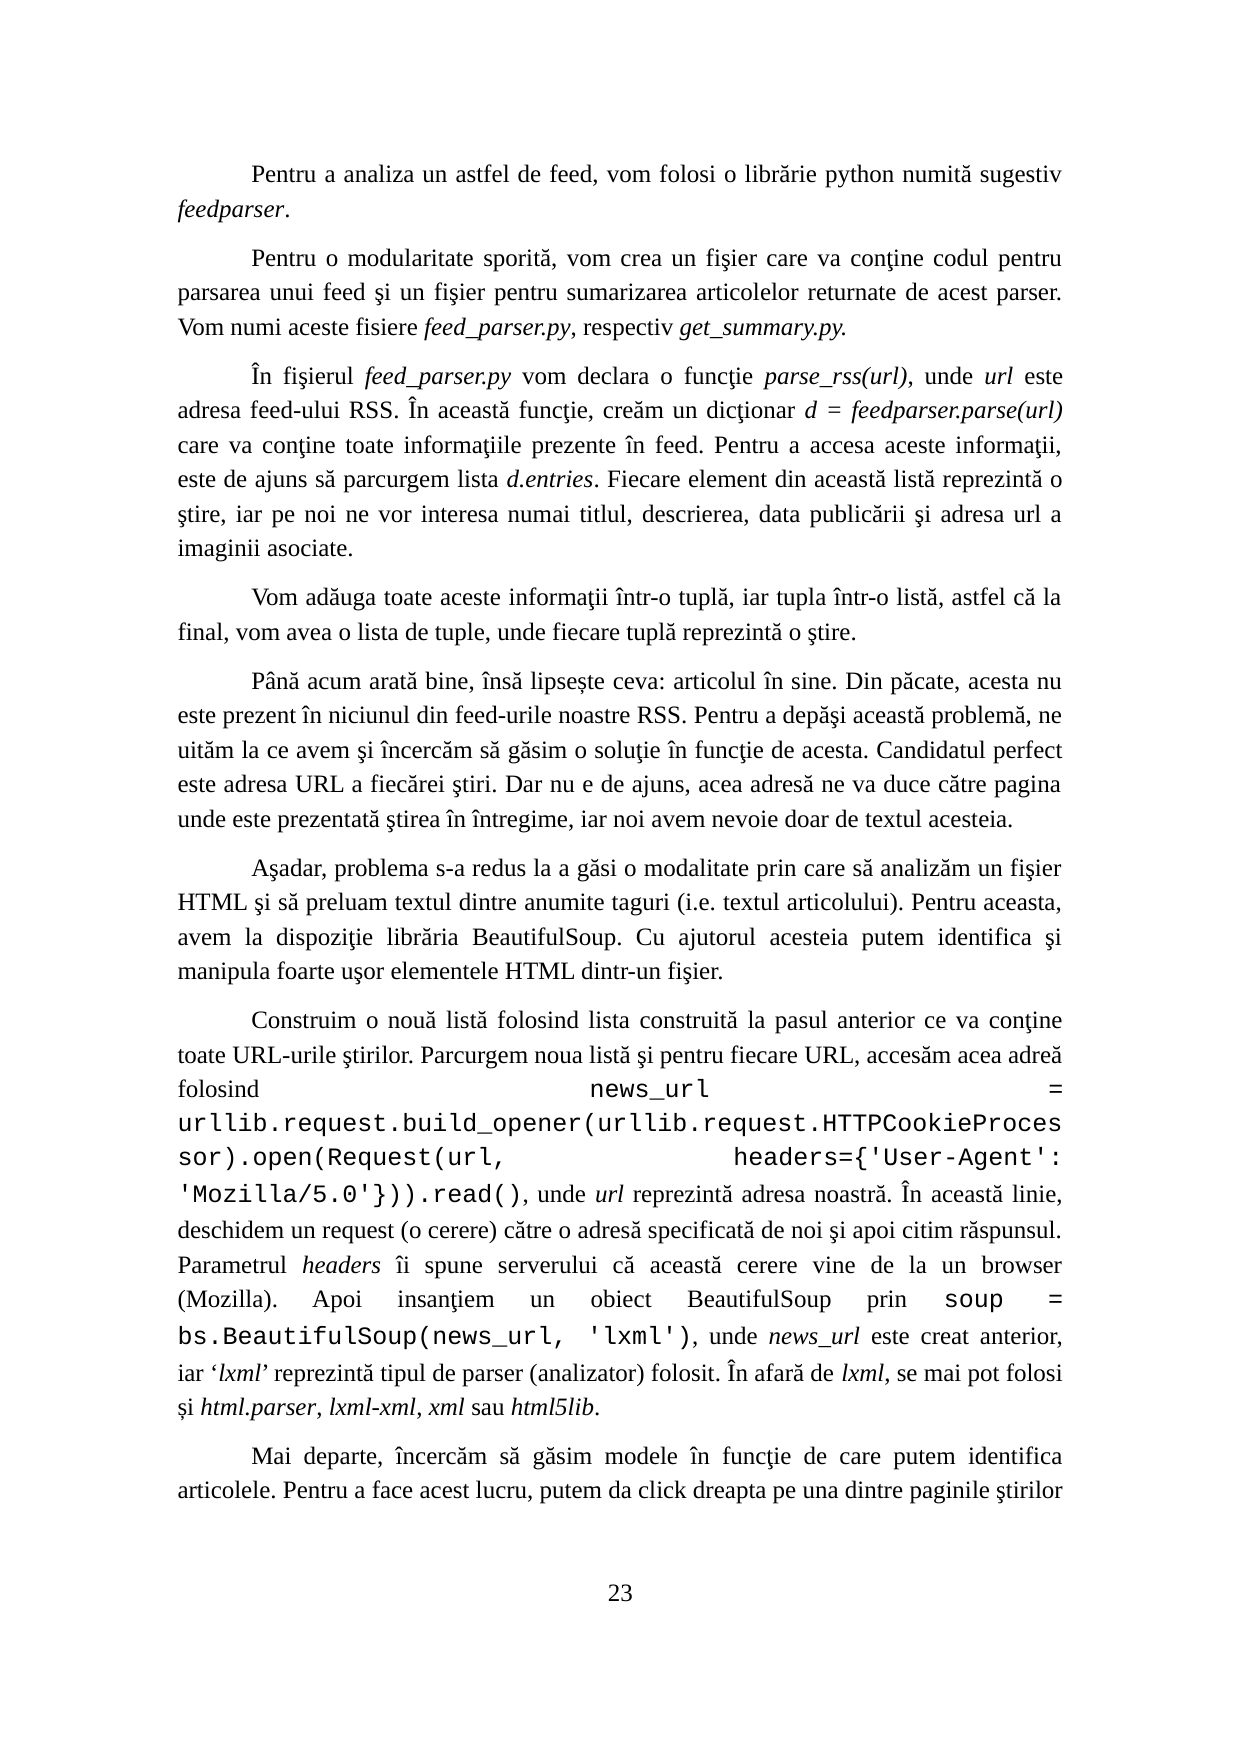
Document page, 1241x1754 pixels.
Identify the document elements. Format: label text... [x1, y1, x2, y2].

text Pentru a analiza un astfel de feed, vom folosi o librărie python numită sugestiv feedparser. [177, 159, 1063, 223]
text Vom adăuga toate aceste informaţii într-o tuplă, iar tupla într-o listă, astfel că la final, vom avea o lista de tuple, unde fiecare tuplă reprezintă o ştire. [177, 582, 1063, 646]
text Până acum arată bine, însă lipsește ceva: articolul în sine. Din păcate, acesta nu este prezent în niciunul din feed-urile noastre RSS. Pentru a depăşi această problemă, ne uităm la ce avem şi încercăm să găsim o soluţie în funcţie de acesta. Candidatul perfect este adresa URL a fiecărei ştiri. Dar nu e de ajuns, acea adresă ne va duce către pagina unde este prezentată ştirea în întregime, iar noi avem nevoie doar de textul acesteia. [177, 666, 1063, 833]
text Pentru o modularitate sporită, vom crea un fişier care va conţine codul pentru parsarea unui feed şi un fişier pentru sumarizarea articolelor returnate de acest parser. Vom numi aceste fisiere feed_parser.py, respectiv get_summary.py. [177, 243, 1063, 341]
text Aşadar, problema s-a redus la a găsi o modalitate prin care să analizăm un fişier HTML şi să preluam textul dintre anumite taguri (i.e. textul articolului). Pentru aceasta, avem la dispoziţie librăria BeautifulSoup. Cu ajutorul acesteia putem identifica şi manipula foarte uşor elementele HTML dintr-un fişier. [177, 853, 1063, 985]
text Mai departe, încercăm să găsim modele în funcţie de care putem identifica articolele. Pentru a face acest lucru, putem da click dreapta pe una dintre paginile ştirilor [177, 1441, 1063, 1504]
text Construim o nouă listă folosind lista construită la pasul anterior ce va conţine toate URL-urile ştirilor. Parcurgem noua listă şi pentru fiecare URL, accesăm acea adreă folosind news_url = urllib.request.build_opener(urllib.request.HTTPCookieProcessor).open(Request(url, headers={'User-Agent': 'Mozilla/5.0'})).read(), unde url reprezintă adresa noastră. În această linie, deschidem un request (o cerere) către o adresă specificată de noi şi apoi citim răspunsul. Parametrul headers îi spune serverului că această cerere vine de la un browser (Mozilla). Apoi insanţiem un obiect BeautifulSoup prin soup = bs.BeautifulSoup(news_url, 'lxml'), unde news_url este creat anterior, iar ‘lxml’ reprezintă tipul de parser (analizator) folosit. În afară de lxml, se mai pot folosi și html.parser, lxml-xml, xml sau html5lib. [177, 1006, 1063, 1421]
text În fişierul feed_parser.py vom declara o funcţie parse_rss(url), unde url este adresa feed-ului RSS. În această funcţie, creăm un dicţionar d = feedparser.parse(url) care va conţine toate informaţiile prezente în feed. Pentru a accesa aceste informaţii, este de ajuns să parcurgem lista d.entries. Fiecare element din această listă reprezintă o ştire, iar pe noi ne vor interesa numai titlul, descrierea, data publicării şi adresa url a imaginii asociate. [177, 361, 1063, 562]
